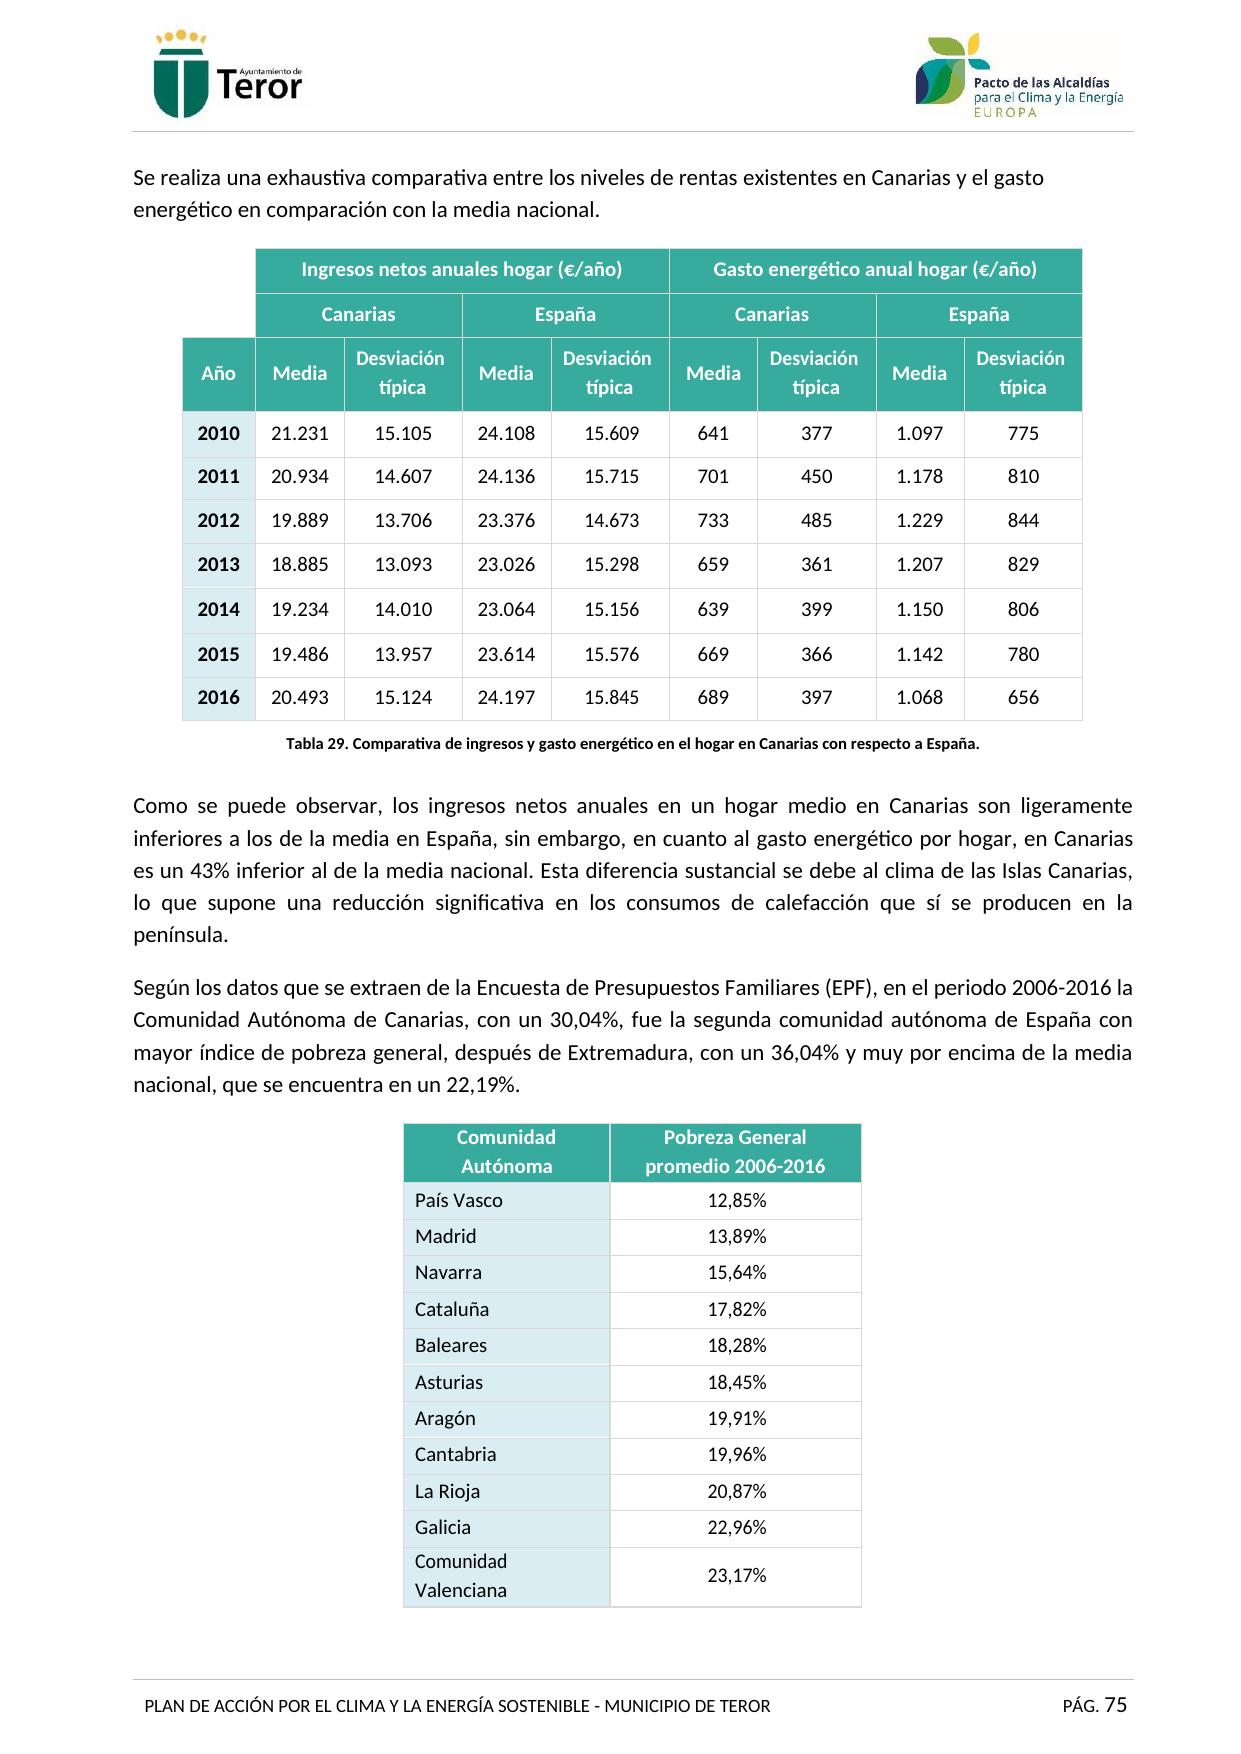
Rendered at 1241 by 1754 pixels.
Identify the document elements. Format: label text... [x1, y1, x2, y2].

table_cell 12,85% [611, 1183, 861, 1219]
table_cell 13.706 [345, 500, 462, 543]
table_cell 24.136 [463, 458, 551, 499]
table_cell 397 [758, 678, 876, 720]
table_cell 1.229 [877, 500, 964, 543]
table_cell Baleares [404, 1329, 609, 1364]
table_cell 15.124 [345, 678, 462, 720]
table_cell 2014 [183, 589, 255, 633]
table_cell 23.614 [463, 634, 551, 677]
text Según los datos que se extraen de la Encuesta de Presupuestos Familiares (EPF), en el periodo 2006-2016 la Comunidad Autónoma de Canarias, con un 30,04%, fue la segunda comunidad autónoma de España con mayor índice de pobreza general, después de Extremadura, con un 36,04% y muy por encima de la media nacional, que se encuentra en un 22,19%. [133, 973, 1135, 1098]
table_cell 14.673 [552, 500, 669, 543]
table_cell 19,91% [611, 1402, 861, 1437]
table_cell 366 [758, 634, 876, 677]
table_cell 15.715 [552, 458, 669, 499]
table_cell 19,96% [611, 1439, 861, 1474]
table_cell 810 [965, 458, 1082, 499]
table_cell 2016 [183, 678, 255, 720]
picture [144, 23, 316, 127]
table_cell 22,96% [611, 1511, 861, 1547]
table_cell 13.093 [345, 544, 462, 587]
table_cell Media [670, 338, 757, 411]
table_cell La Rioja [404, 1475, 609, 1510]
table_cell 15.576 [552, 634, 669, 677]
table_cell 1.178 [877, 458, 964, 499]
table_header Gasto energético anual hogar (€/año) [670, 249, 1082, 293]
table_cell 780 [965, 634, 1082, 677]
table_cell 639 [670, 589, 757, 633]
table_cell 20.934 [256, 458, 344, 499]
table_cell Navarra [404, 1256, 609, 1292]
table_cell Desviación típica [965, 338, 1082, 411]
table_cell 23.026 [463, 544, 551, 587]
table_cell Año [183, 338, 255, 411]
table_cell 2012 [183, 500, 255, 543]
table_cell 1.142 [877, 634, 964, 677]
table_cell 659 [670, 544, 757, 587]
table_cell 2010 [183, 412, 255, 457]
table_cell 2011 [183, 458, 255, 499]
table_cell 13.957 [345, 634, 462, 677]
table_cell 23.376 [463, 500, 551, 543]
table_cell Canarias [670, 294, 876, 337]
table_cell 15.609 [552, 412, 669, 457]
table_cell 18.885 [256, 544, 344, 587]
table_cell 13,89% [611, 1220, 861, 1255]
table_cell 1.097 [877, 412, 964, 457]
table_header [183, 248, 255, 337]
table_cell 21.231 [256, 412, 344, 457]
table_cell 701 [670, 458, 757, 499]
table_cell 24.197 [463, 678, 551, 720]
text Como se puede observar, los ingresos netos anuales en un hogar medio en Canarias son ligeramente inferiores a los de la media en España, sin embargo, en cuanto al gasto energético por hogar, en Canarias es un 43% inferior al de la media nacional. Esta diferencia sustancial se debe al clima de las Islas Canarias, lo que supone una reducción significativa en los consumos de calefacción que sí se producen en la península. [133, 792, 1135, 948]
table_cell 15.298 [552, 544, 669, 587]
table_cell 15,64% [611, 1256, 861, 1292]
table_header Ingresos netos anuales hogar (€/año) [256, 249, 669, 293]
table_cell Desviación típica [758, 338, 876, 411]
table_cell 844 [965, 500, 1082, 543]
table_cell 15.156 [552, 589, 669, 633]
table_cell Media [877, 338, 964, 411]
table_cell 17,82% [611, 1293, 861, 1328]
table_cell Desviación típica [345, 338, 462, 411]
table_cell 377 [758, 412, 876, 457]
table_cell Desviación típica [552, 338, 669, 411]
table_cell 2015 [183, 634, 255, 677]
table_cell 19.486 [256, 634, 344, 677]
table_cell Canarias [256, 294, 462, 337]
text Tabla 29. Comparativa de ingresos y gasto energético en el hogar en Canarias con respecto a España. [286, 733, 1146, 754]
table_cell Cantabria [404, 1439, 609, 1474]
table_cell 641 [670, 412, 757, 457]
table_cell 2013 [183, 544, 255, 587]
table_cell 19.889 [256, 500, 344, 543]
table_cell Comunidad Valenciana [404, 1548, 609, 1606]
table_cell 15.105 [345, 412, 462, 457]
table_cell 1.068 [877, 678, 964, 720]
table_cell 23.064 [463, 589, 551, 633]
table_cell Aragón [404, 1402, 609, 1437]
table_cell España [877, 294, 1082, 337]
table_cell 20.493 [256, 678, 344, 720]
picture [915, 33, 1123, 117]
table_cell Cataluña [404, 1293, 609, 1328]
table_cell 399 [758, 589, 876, 633]
table_cell 689 [670, 678, 757, 720]
table_cell País Vasco [404, 1183, 609, 1219]
table_header Comunidad Autónoma [404, 1124, 609, 1182]
table_cell Asturias [404, 1366, 609, 1401]
text Se realiza una exhaustiva comparativa entre los niveles de rentas existentes en Canarias y el gasto energético en comparación con la media nacional. [133, 163, 1146, 223]
table_cell 15.845 [552, 678, 669, 720]
table_cell 829 [965, 544, 1082, 587]
table_cell Madrid [404, 1220, 609, 1255]
table_cell 18,45% [611, 1366, 861, 1401]
table_cell Media [256, 338, 344, 411]
table_cell 18,28% [611, 1329, 861, 1364]
table_cell 485 [758, 500, 876, 543]
table_cell 669 [670, 634, 757, 677]
table_cell España [463, 294, 669, 337]
table_cell 733 [670, 500, 757, 543]
table_cell 775 [965, 412, 1082, 457]
table_cell 361 [758, 544, 876, 587]
table_cell 14.607 [345, 458, 462, 499]
table_cell 656 [965, 678, 1082, 720]
table_cell Media [463, 338, 551, 411]
table_cell Galicia [404, 1511, 609, 1547]
table_cell 806 [965, 589, 1082, 633]
table_cell 1.207 [877, 544, 964, 587]
table_cell 24.108 [463, 412, 551, 457]
table_header Pobreza General promedio 2006-2016 [611, 1124, 861, 1182]
table_cell 14.010 [345, 589, 462, 633]
table_cell 19.234 [256, 589, 344, 633]
table_cell 450 [758, 458, 876, 499]
table_cell 20,87% [611, 1475, 861, 1510]
table_cell 1.150 [877, 589, 964, 633]
table_cell 23,17% [611, 1548, 861, 1606]
